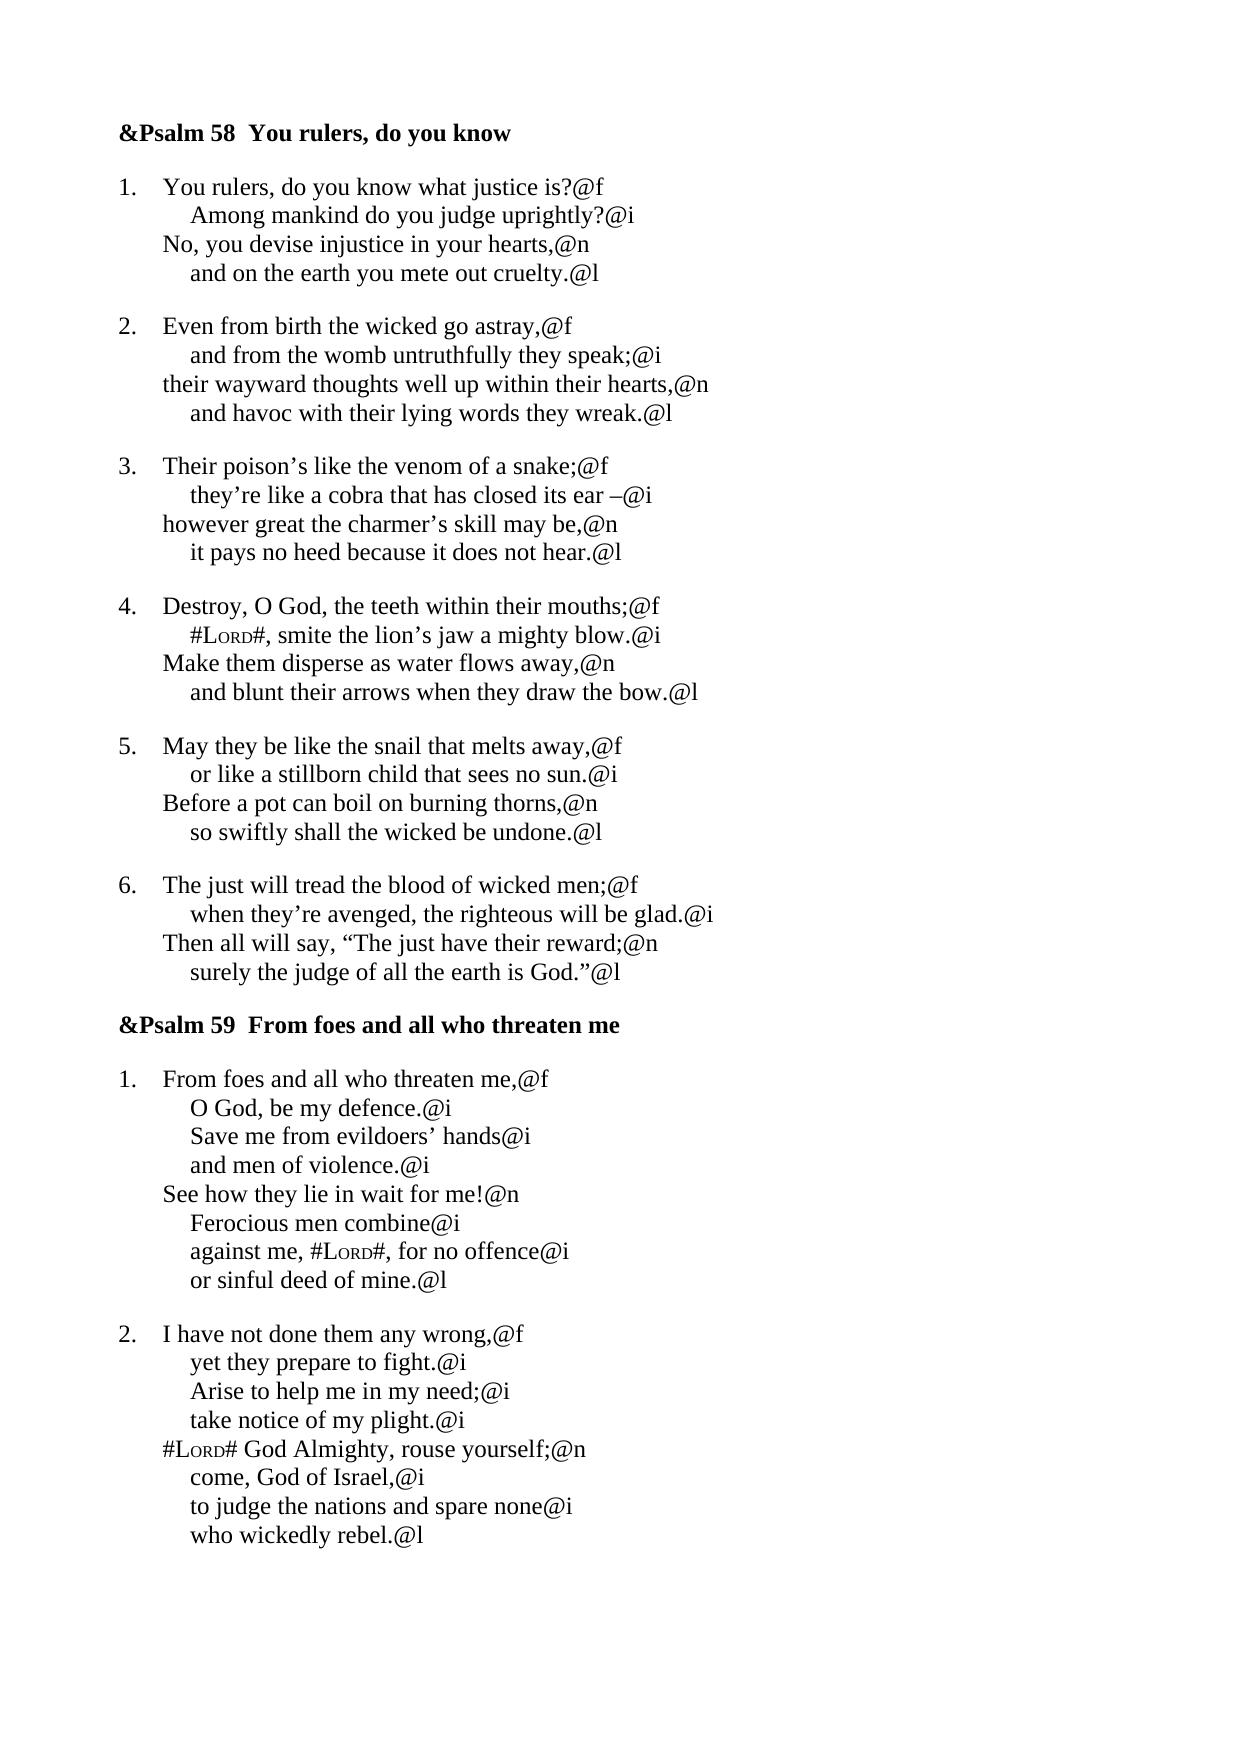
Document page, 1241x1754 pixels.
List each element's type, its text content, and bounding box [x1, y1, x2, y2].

text and on the earth you mete out cruelty.@l [171, 258, 1122, 287]
text so swiftly shall the wicked be undone.@l [171, 817, 1122, 846]
text See how they lie in wait for me!@n [162, 1179, 1122, 1208]
text and havoc with their lying words they wreak.@l [171, 398, 1122, 426]
text 4. Destroy, O God, the teeth within their mouths;@f [118, 591, 1122, 620]
text 2. I have not done them any wrong,@f [118, 1319, 1122, 1347]
text Arise to help me in my need;@i [171, 1376, 1122, 1405]
text and men of violence.@i [171, 1150, 1122, 1179]
text O God, be my defence.@i [171, 1093, 1122, 1121]
subtitle &Psalm 58 You rulers, do you know [118, 118, 1122, 147]
text #Lord# God Almighty, rouse yourself;@n [162, 1434, 1122, 1462]
text #Lord#, smite the lion’s jaw a mighty blow.@i [171, 620, 1122, 648]
text surely the judge of all the earth is God.”@l [171, 957, 1122, 986]
text yet they prepare to fight.@i [171, 1347, 1122, 1376]
text 1. You rulers, do you know what justice is?@f [118, 172, 1122, 200]
subtitle &Psalm 59 From foes and all who threaten me [118, 1010, 1122, 1039]
text and blunt their arrows when they draw the bow.@l [171, 677, 1122, 706]
text who wickedly rebel.@l [171, 1520, 1122, 1549]
text come, God of Israel,@i [171, 1462, 1122, 1491]
text Then all will say, “The just have their reward;@n [162, 928, 1122, 957]
text 5. May they be like the snail that melts away,@f [118, 731, 1122, 759]
text and from the womb untruthfully they speak;@i [171, 340, 1122, 369]
text No, you devise injustice in your hearts,@n [162, 229, 1122, 258]
text their wayward thoughts well up within their hearts,@n [162, 369, 1122, 398]
text or sinful deed of mine.@l [171, 1265, 1122, 1294]
text 2. Even from birth the wicked go astray,@f [118, 311, 1122, 340]
text however great the charmer’s skill may be,@n [162, 509, 1122, 537]
text it pays no heed because it does not hear.@l [171, 537, 1122, 566]
text Make them disperse as water flows away,@n [162, 648, 1122, 677]
text when they’re avenged, the righteous will be glad.@i [171, 899, 1122, 928]
text Save me from evildoers’ hands@i [171, 1121, 1122, 1150]
text or like a stillborn child that sees no sun.@i [171, 759, 1122, 788]
text they’re like a cobra that has closed its ear –@i [171, 480, 1122, 509]
text take notice of my plight.@i [171, 1405, 1122, 1434]
text to judge the nations and spare none@i [171, 1491, 1122, 1520]
text Ferocious men combine@i [171, 1208, 1122, 1236]
text Among mankind do you judge uprightly?@i [171, 200, 1122, 229]
text 1. From foes and all who threaten me,@f [118, 1064, 1122, 1093]
text against me, #Lord#, for no offence@i [171, 1236, 1122, 1265]
text 3. Their poison’s like the venom of a snake;@f [118, 451, 1122, 480]
text Before a pot can boil on burning thorns,@n [162, 788, 1122, 817]
text 6. The just will tread the blood of wicked men;@f [118, 871, 1122, 899]
